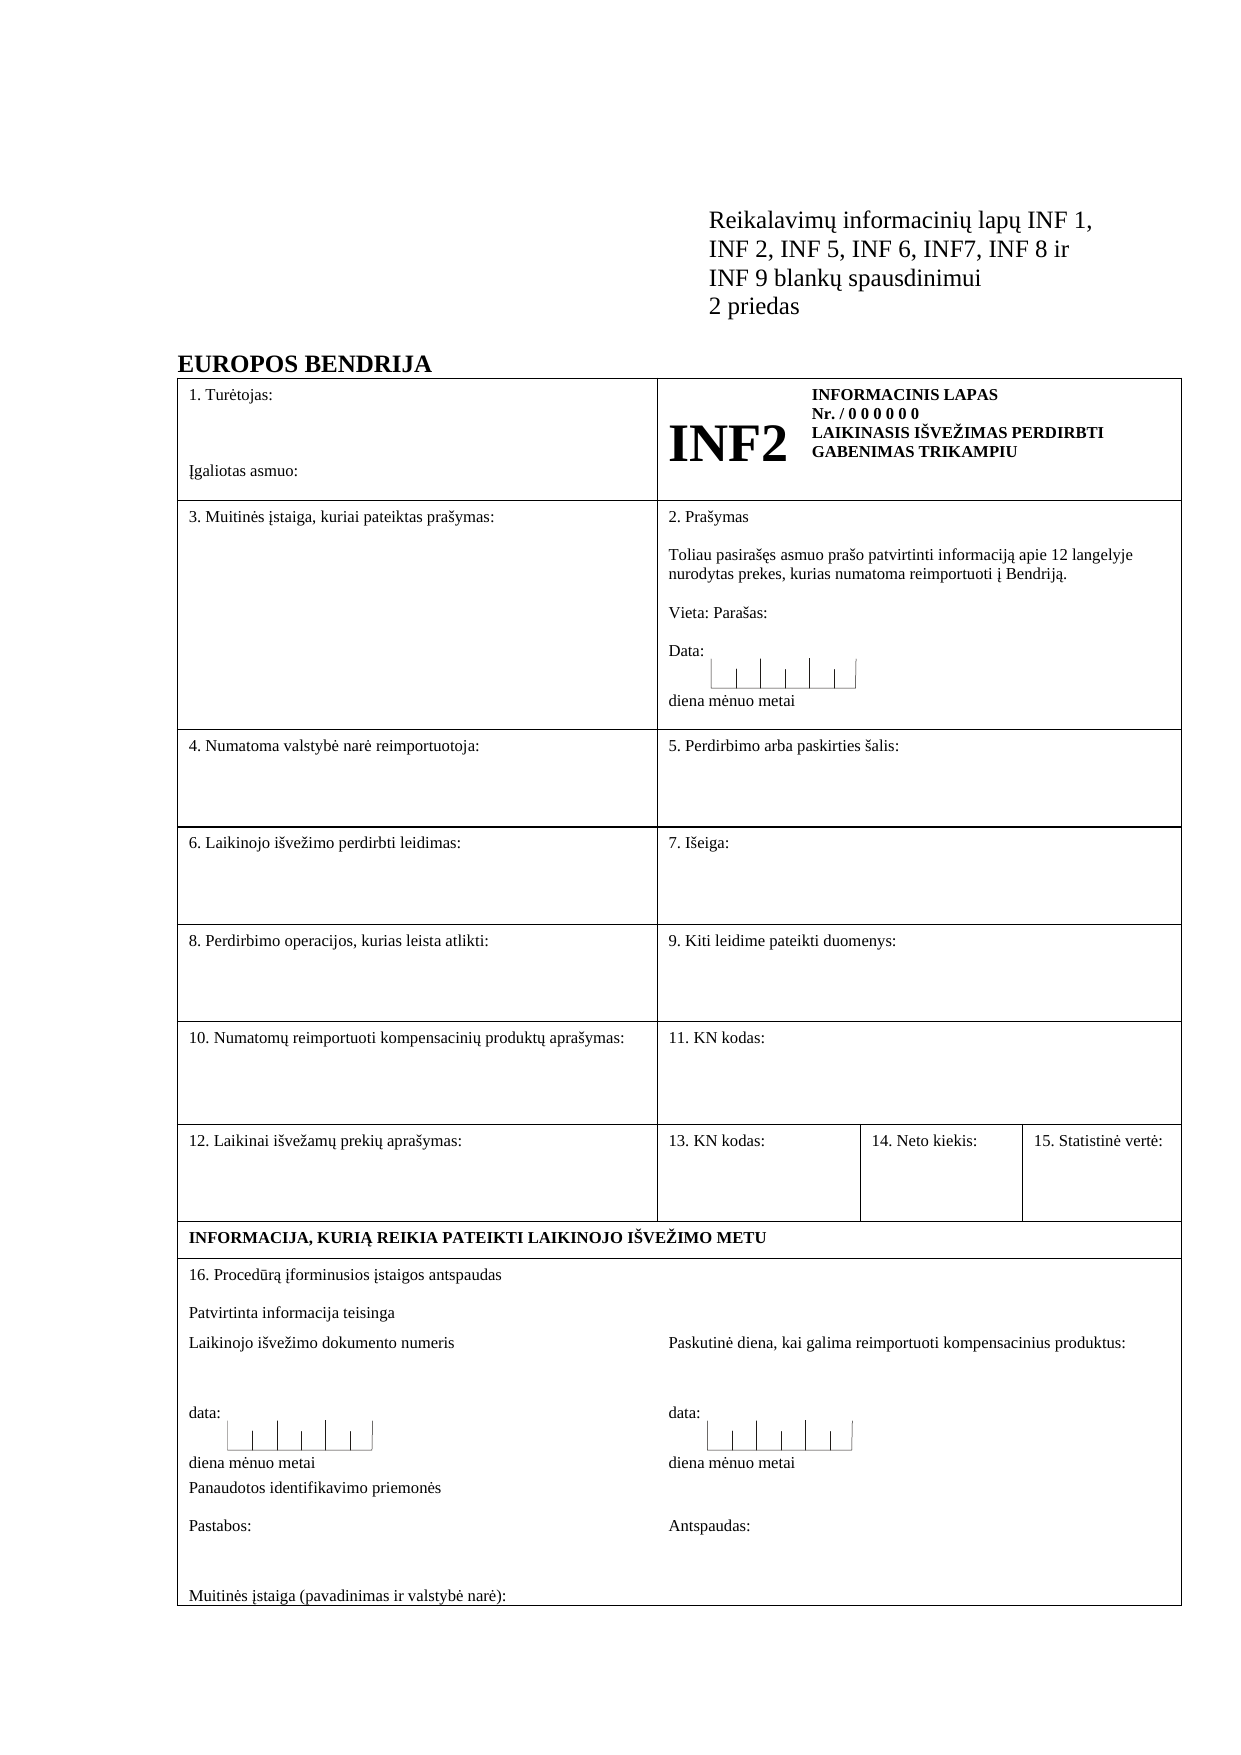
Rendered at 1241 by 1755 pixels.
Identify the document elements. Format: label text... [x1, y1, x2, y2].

table_cell 13. KN kodas: [658, 1125, 860, 1221]
table_cell 4. Numatoma valstybė narė reimportuotoja: [178, 730, 657, 826]
table_cell 6. Laikinojo išvežimo perdirbti leidimas: [178, 828, 657, 924]
table_cell 11. KN kodas: [658, 1022, 1181, 1124]
text Reikalavimų informacinių lapų INF 1, [709, 205, 1181, 234]
table_cell 5. Perdirbimo arba paskirties šalis: [658, 730, 1181, 826]
text INF 9 blankų spausdinimui [177, 263, 1181, 291]
table_cell 14. Neto kiekis: [861, 1125, 1022, 1221]
text EUROPOS BENDRIJA [177, 349, 1181, 378]
table_cell 16. Procedūrą įforminusios įstaigos antspaudas Patvirtinta informacija teisinga [178, 1259, 1181, 1327]
table_header INFORMACINIS LAPAS Nr. / 0 0 0 0 0 0 LAIKINASIS IŠVEŽIMAS PERDIRBTI GABENIMAS TRIKAMPIU [800, 379, 1181, 499]
table_header INF2 [658, 379, 800, 499]
table_cell 15. Statistinė vertė: [1023, 1125, 1181, 1221]
table_cell Laikinojo išvežimo dokumento numeris [178, 1327, 657, 1397]
table_cell INFORMACIJA, KURIĄ REIKIA PATEIKTI LAIKINOJO IŠVEŽIMO METU [178, 1222, 1181, 1258]
table_cell data: diena mėnuo metai [657, 1397, 1181, 1472]
table_cell 8. Perdirbimo operacijos, kurias leista atlikti: [178, 925, 657, 1021]
table_cell 7. Išeiga: [658, 828, 1181, 924]
table_cell Panaudotos identifikavimo priemonės Pastabos: [178, 1472, 657, 1541]
table_header 1. Turėtojas: Įgaliotas asmuo: [178, 379, 657, 499]
table_cell 10. Numatomų reimportuoti kompensacinių produktų aprašymas: [178, 1022, 657, 1124]
table_cell Paskutinė diena, kai galima reimportuoti kompensacinius produktus: [657, 1327, 1181, 1397]
table_cell 9. Kiti leidime pateikti duomenys: [658, 925, 1181, 1021]
text 2 priedas [177, 291, 1181, 320]
table_cell data: diena mėnuo metai [178, 1397, 657, 1472]
text INF 2, INF 5, INF 6, INF7, INF 8 ir [177, 234, 1181, 263]
table_cell Antspaudas: [657, 1472, 1181, 1541]
table_cell Muitinės įstaiga (pavadinimas ir valstybė narė): [178, 1541, 1181, 1605]
table_cell 2. Prašymas Toliau pasirašęs asmuo prašo patvirtinti informaciją apie 12 langelyje nurodytas prekes, kurias numatoma reimportuoti į Bendriją. Vieta: Parašas: Data: diena mėnuo metai [658, 501, 1181, 729]
table_cell 3. Muitinės įstaiga, kuriai pateiktas prašymas: [178, 501, 657, 729]
table_cell 12. Laikinai išvežamų prekių aprašymas: [178, 1125, 657, 1221]
